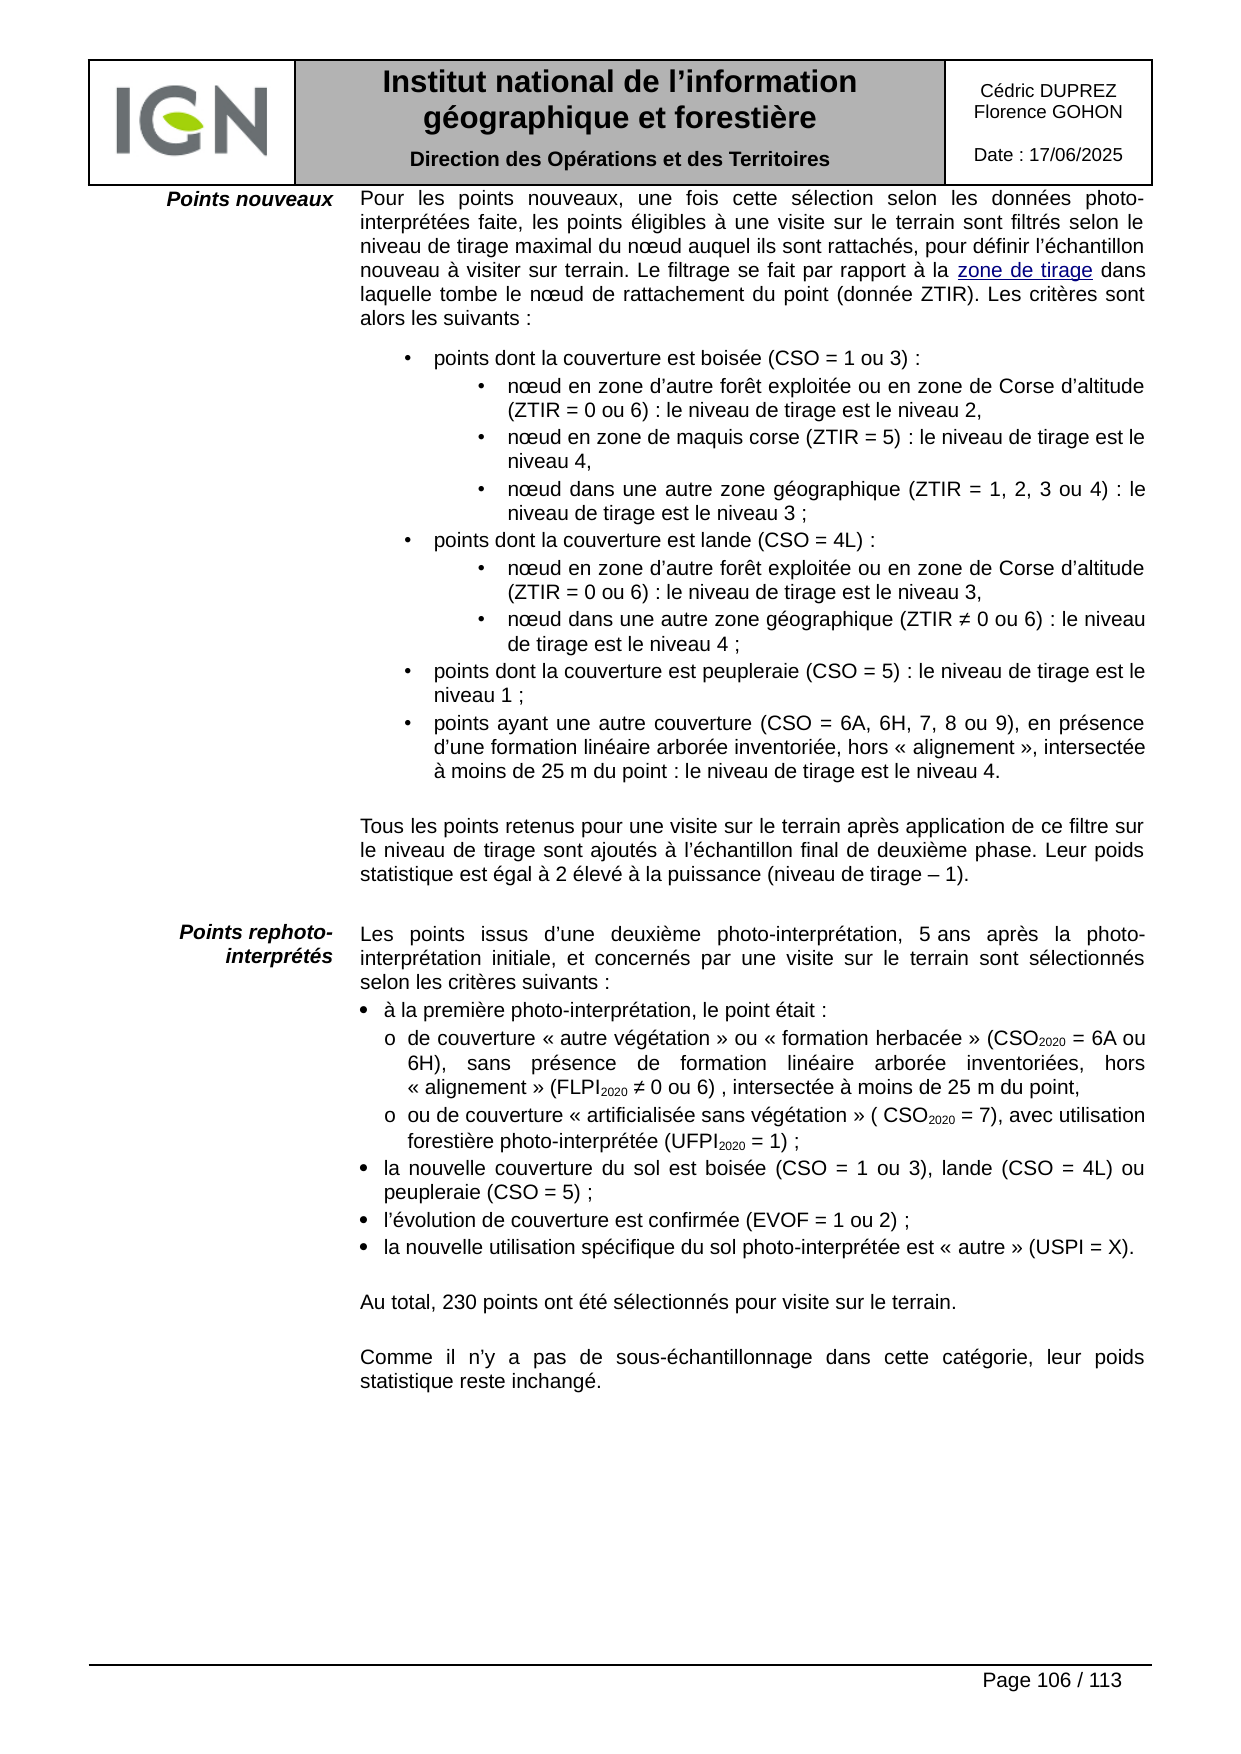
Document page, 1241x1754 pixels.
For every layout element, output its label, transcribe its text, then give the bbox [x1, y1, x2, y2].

picture [91, 62, 293, 180]
table_cell Pour les points nouveaux, une fois cette sélection selon les données photo-interprétées faite, les points éligibles à une visite sur le terrain sont filtrés selon le niveau de tirage maximal du nœud auquel ils sont rattachés, pour définir l’échantillon nouveau à visiter sur terrain. Le filtrage se fait par rapport à la zone de tirage dans laquelle tombe le nœud de rattachement du point (donnée ZTIR). Les critères sont alors les suivants : points dont la couverture est boisée (CSO = 1 ou 3) : nœud en zone d’autre forêt exploitée ou en zone de Corse d’altitude (ZTIR = 0 ou 6) : le niveau de tirage est le niveau 2, nœud en zone de maquis corse (ZTIR = 5) : le niveau de tirage est le niveau 4, nœud dans une autre zone géographique (ZTIR = 1, 2, 3 ou 4) : le niveau de tirage est le niveau 3 ; points dont la couverture est lande (CSO = 4L) : nœud en zone d’autre forêt exploitée ou en zone de Corse d’altitude (ZTIR = 0 ou 6) : le niveau de tirage est le niveau 3, nœud dans une autre zone géographique (ZTIR ≠ 0 ou 6) : le niveau de tirage est le niveau 4 ; points dont la couverture est peupleraie (CSO = 5) : le niveau de tirage est le niveau 1 ; points ayant une autre couverture (CSO = 6A, 6H, 7, 8 ou 9), en présence d’une formation linéaire arborée inventoriée, hors « alignement », intersectée à moins de 25 m du point : le niveau de tirage est le niveau 4. Tous les points retenus pour une visite sur le terrain après application de ce filtre sur le niveau de tirage sont ajoutés à l’échantillon final de deuxième phase. Leur poids statistique est égal à 2 élevé à la puissance (niveau de tirage – 1). [354, 186, 1152, 919]
table_cell Les points issus d’une deuxième photo-interprétation, 5 ans après la photo-interprétation initiale, et concernés par une visite sur le terrain sont sélectionnés selon les critères suivants : à la première photo-interprétation, le point était : de couverture « autre végétation » ou « formation herbacée » (CSO2020 = 6A ou 6H), sans présence de formation linéaire arborée inventoriées, hors « alignement » (FLPI2020 ≠ 0 ou 6) , intersectée à moins de 25 m du point, ou de couverture « artificialisée sans végétation » ( CSO2020 = 7), avec utilisation forestière photo-interprétée (UFPI2020 = 1) ; la nouvelle couverture du sol est boisée (CSO = 1 ou 3), lande (CSO = 4L) ou peupleraie (CSO = 5) ; l’évolution de couverture est confirmée (EVOF = 1 ou 2) ; la nouvelle utilisation spécifique du sol photo-interprétée est « autre » (USPI = X). Au total, 230 points ont été sélectionnés pour visite sur le terrain. Comme il n’y a pas de sous-échantillonnage dans cette catégorie, leur poids statistique reste inchangé. [354, 919, 1152, 1427]
table_cell Points nouveaux [89, 186, 354, 919]
table_cell Points rephoto-interprétés [89, 919, 354, 1427]
